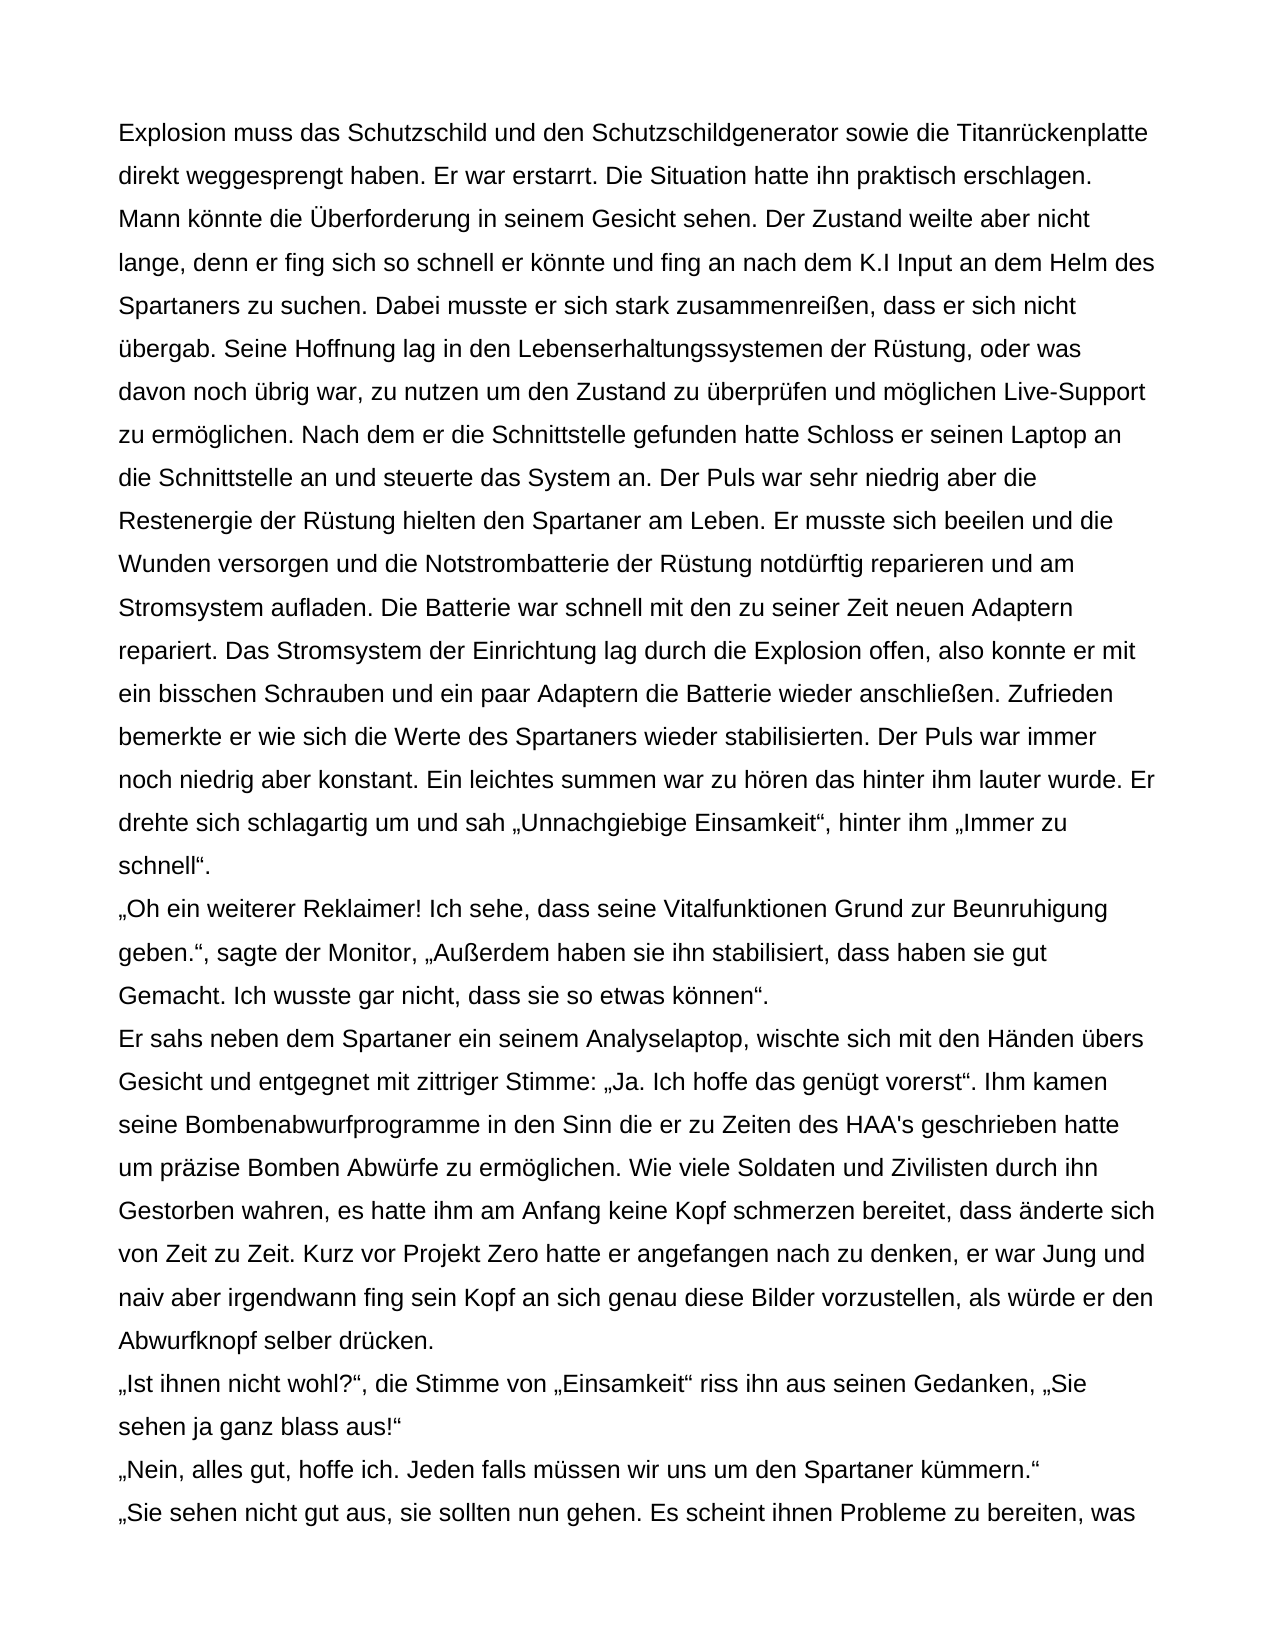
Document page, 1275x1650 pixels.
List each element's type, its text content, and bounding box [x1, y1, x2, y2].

text „Oh ein weiterer Reklaimer! Ich sehe, dass seine Vitalfunktionen Grund zur Beunruhigung geben.“, sagte der Monitor, „Außerdem haben sie ihn stabilisiert, dass haben sie gut Gemacht. Ich wusste gar nicht, dass sie so etwas können“. [118, 894, 1157, 1009]
text Er sahs neben dem Spartaner ein seinem Analyselaptop, wischte sich mit den Händen übers Gesicht und entgegnet mit zittriger Stimme: „Ja. Ich hoffe das genügt vorerst“. Ihm kamen seine Bombenabwurfprogramme in den Sinn die er zu Zeiten des HAA's geschrieben hatte um präzise Bomben Abwürfe zu ermöglichen. Wie viele Soldaten und Zivilisten durch ihn Gestorben wahren, es hatte ihm am Anfang keine Kopf schmerzen bereitet, dass änderte sich von Zeit zu Zeit. Kurz vor Projekt Zero hatte er angefangen nach zu denken, er war Jung und naiv aber irgendwann fing sein Kopf an sich genau diese Bilder vorzustellen, als würde er den Abwurfknopf selber drücken. [118, 1024, 1157, 1354]
text „Ist ihnen nicht wohl?“, die Stimme von „Einsamkeit“ riss ihn aus seinen Gedanken, „Sie sehen ja ganz blass aus!“ [118, 1369, 1157, 1441]
text „Sie sehen nicht gut aus, sie sollten nun gehen. Es scheint ihnen Probleme zu bereiten, was [118, 1498, 1157, 1527]
text „Nein, alles gut, hoffe ich. Jeden falls müssen wir uns um den Spartaner kümmern.“ [118, 1455, 1157, 1484]
text Explosion muss das Schutzschild und den Schutzschildgenerator sowie die Titanrückenplatte direkt weggesprengt haben. Er war erstarrt. Die Situation hatte ihn praktisch erschlagen. Mann könnte die Überforderung in seinem Gesicht sehen. Der Zustand weilte aber nicht lange, denn er fing sich so schnell er könnte und fing an nach dem K.I Input an dem Helm des Spartaners zu suchen. Dabei musste er sich stark zusammenreißen, dass er sich nicht übergab. Seine Hoffnung lag in den Lebenserhaltungssystemen der Rüstung, oder was davon noch übrig war, zu nutzen um den Zustand zu überprüfen und möglichen Live-Support zu ermöglichen. Nach dem er die Schnittstelle gefunden hatte Schloss er seinen Laptop an die Schnittstelle an und steuerte das System an. Der Puls war sehr niedrig aber die Restenergie der Rüstung hielten den Spartaner am Leben. Er musste sich beeilen und die Wunden versorgen und die Notstrombatterie der Rüstung notdürftig reparieren und am Stromsystem aufladen. Die Batterie war schnell mit den zu seiner Zeit neuen Adaptern repariert. Das Stromsystem der Einrichtung lag durch die Explosion offen, also konnte er mit ein bisschen Schrauben und ein paar Adaptern die Batterie wieder anschließen. Zufrieden bemerkte er wie sich die Werte des Spartaners wieder stabilisierten. Der Puls war immer noch niedrig aber konstant. Ein leichtes summen war zu hören das hinter ihm lauter wurde. Er drehte sich schlagartig um und sah „Unnachgiebige Einsamkeit“, hinter ihm „Immer zu schnell“. [118, 118, 1157, 880]
